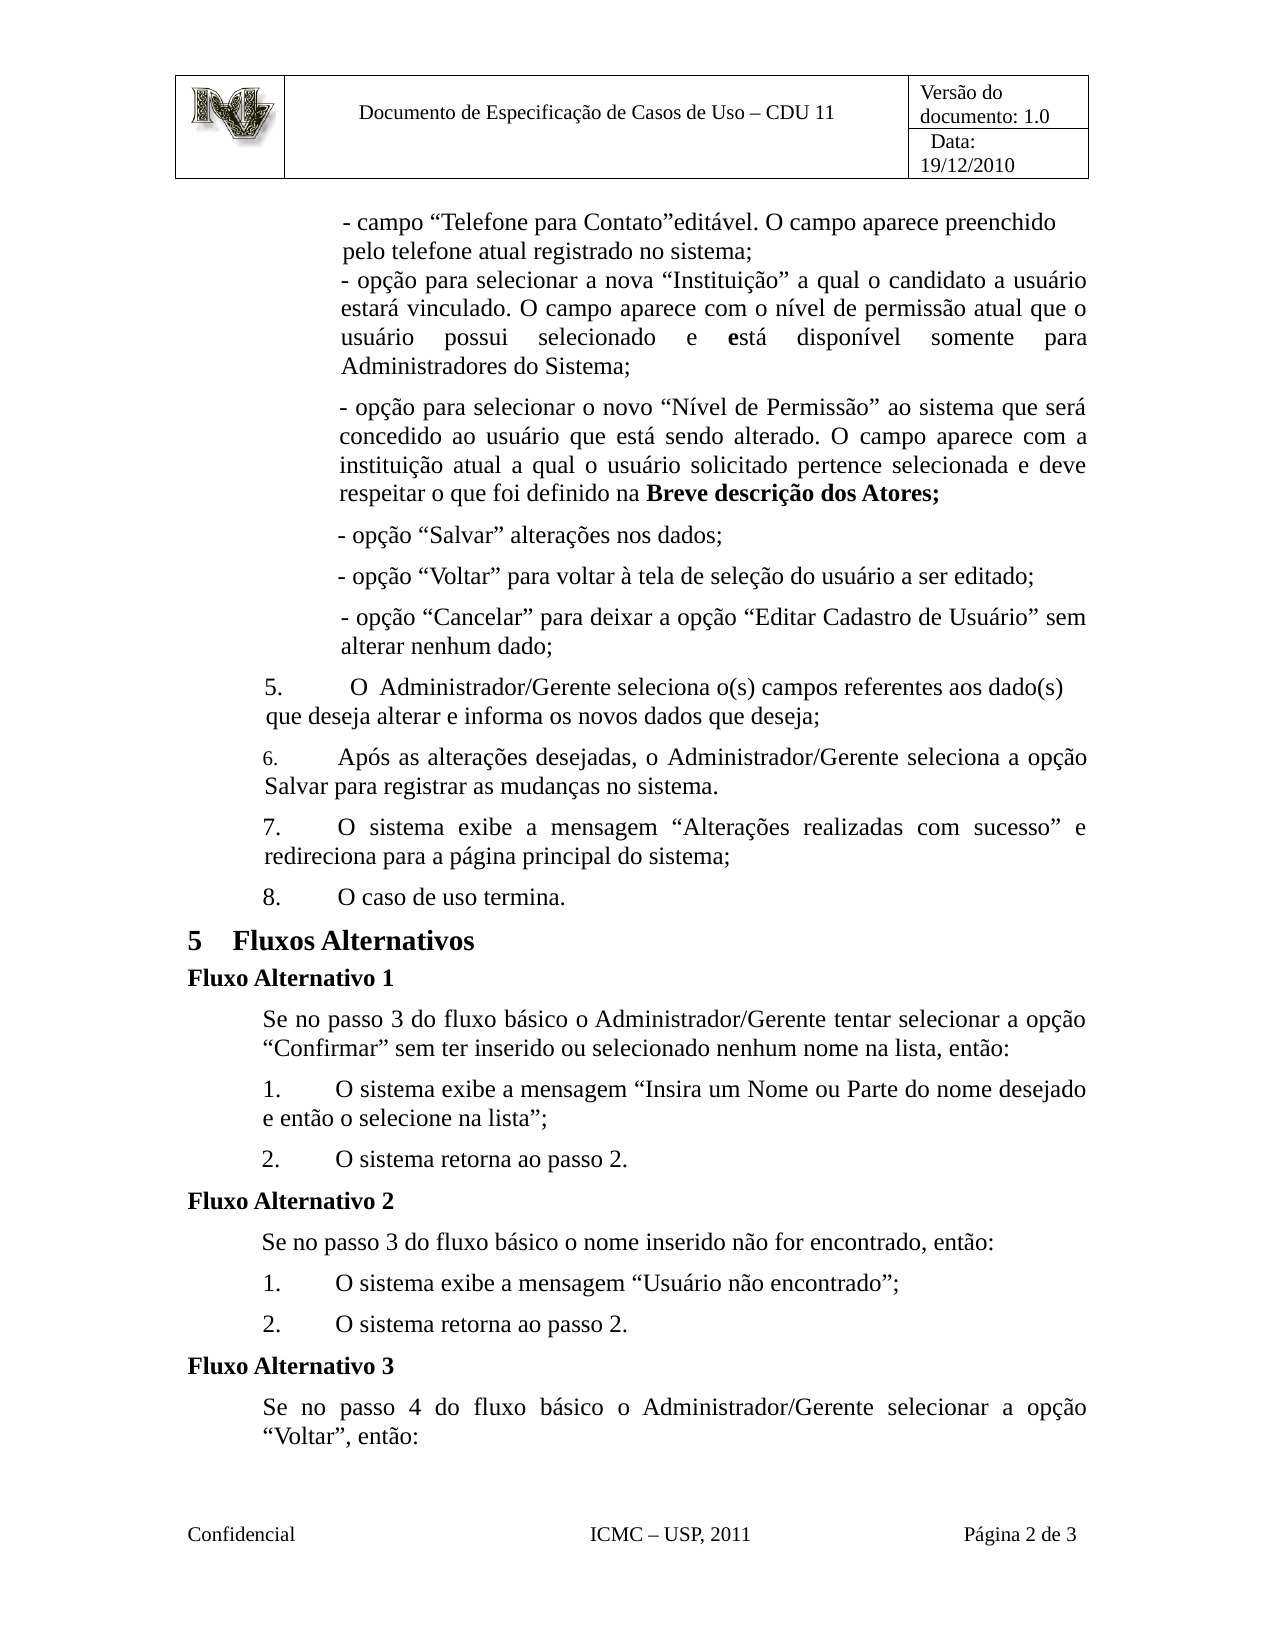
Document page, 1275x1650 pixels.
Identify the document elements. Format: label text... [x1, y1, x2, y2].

list - opção para selecionar a nova “Instituição” a qual o candidato a usuário estará vinculado. O campo aparece com o nível de permissão atual que o usuário possui selecionado e está disponível somente para Administradores do Sistema; [341, 265, 1087, 380]
text 2. O sistema retorna ao passo 2. [187, 1309, 1087, 1338]
text Fluxo Alternativo 1 [187, 963, 1087, 992]
text Se no passo 3 do fluxo básico o nome inserido não for encontrado, então: [187, 1227, 1087, 1256]
text 2. O sistema retorna ao passo 2. [187, 1144, 1087, 1173]
text 1. O sistema exibe a mensagem “Usuário não encontrado”; [187, 1268, 1087, 1297]
text Se no passo 3 do fluxo básico o Administrador/Gerente tentar selecionar a opção “Confirmar” sem ter inserido ou selecionado nenhum nome na lista, então: [262, 1004, 1087, 1062]
list Após as alterações desejadas, o Administrador/Gerente seleciona a opção Salvar para registrar as mudanças no sistema. [262, 742, 1087, 800]
list O caso de uso termina. [262, 882, 1087, 911]
picture [186, 76, 277, 151]
list - campo “Telefone para Contato”editável. O campo aparece preenchido pelo telefone atual registrado no sistema; [342, 207, 1087, 265]
list O sistema exibe a mensagem “Alterações realizadas com sucesso” e redireciona para a página principal do sistema; [262, 812, 1087, 870]
list - opção para selecionar o novo “Nível de Permissão” ao sistema que será concedido ao usuário que está sendo alterado. O campo aparece com a instituição atual a qual o usuário solicitado pertence selecionada e deve respeitar o que foi definido na Breve descrição dos Atores; [302, 392, 1087, 507]
text 1. O sistema exibe a mensagem “Insira um Nome ou Parte do nome desejado e então o selecione na lista”; [262, 1074, 1087, 1132]
text Fluxo Alternativo 2 [187, 1186, 1087, 1214]
text Fluxo Alternativo 3 [187, 1351, 1087, 1379]
subtitle Fluxos Alternativos [187, 923, 1087, 957]
list - opção “Salvar” alterações nos dados; [319, 520, 1087, 548]
list O Administrador/Gerente seleciona o(s) campos referentes aos dado(s) que deseja alterar e informa os novos dados que deseja; [264, 672, 1087, 730]
list - opção “Voltar” para voltar à tela de seleção do usuário a ser editado; [319, 561, 1087, 590]
text Se no passo 4 do fluxo básico o Administrador/Gerente selecionar a opção “Voltar”, então: [262, 1392, 1087, 1449]
list - opção “Cancelar” para deixar a opção “Editar Cadastro de Usuário” sem alterar nenhum dado; [322, 602, 1087, 660]
